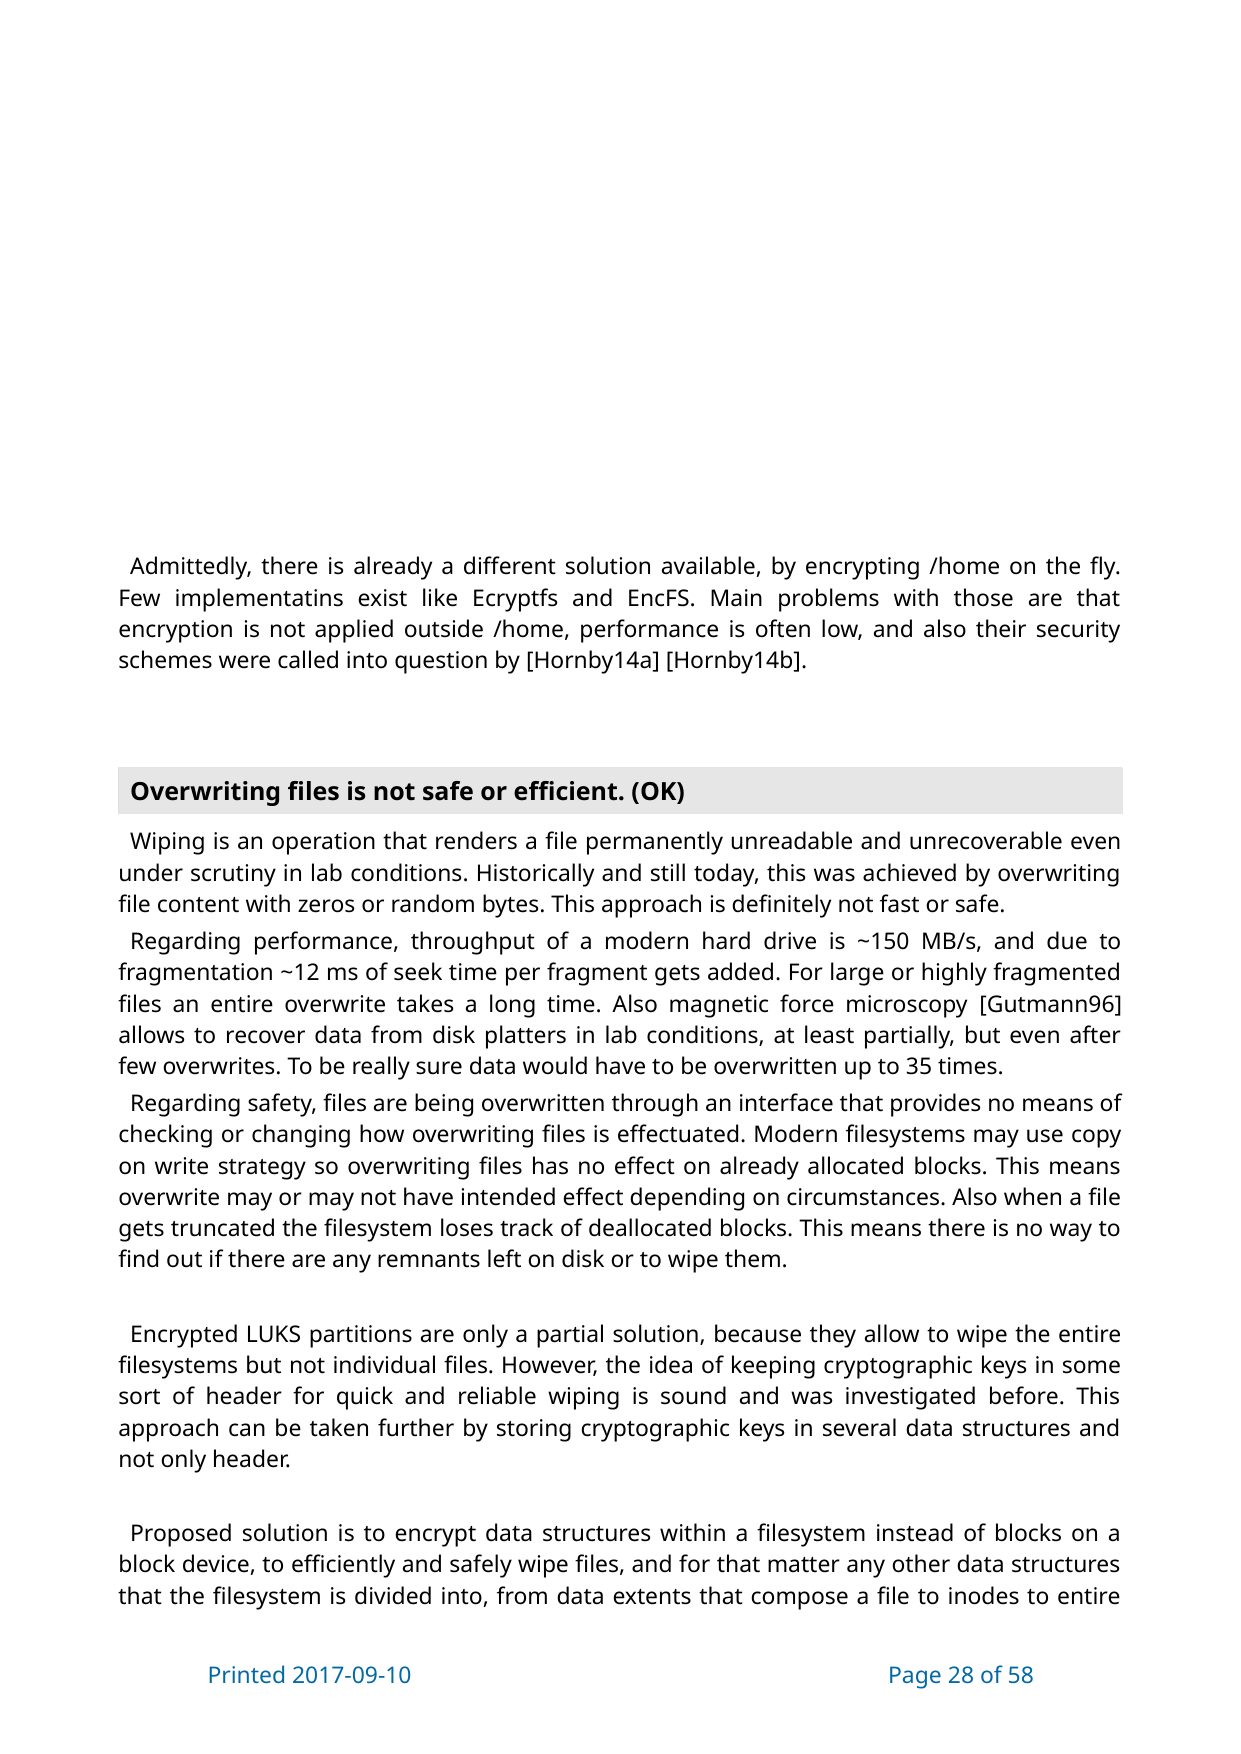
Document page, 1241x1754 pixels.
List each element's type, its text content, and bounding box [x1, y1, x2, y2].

text Regarding performance, throughput of a modern hard drive is ~150 MB/s, and due to fragmentation ~12 ms of seek time per fragment gets added. For large or highly fragmented files an entire overwrite takes a long time. Also magnetic force microscopy [Gutmann96] allows to recover data from disk platters in lab conditions, at least partially, but even after few overwrites. To be really sure data would have to be overwritten up to 35 times. [118, 925, 1122, 1081]
text Proposed solution is to encrypt data structures within a filesystem instead of blocks on a block device, to efficiently and safely wipe files, and for that matter any other data structures that the filesystem is divided into, from data extents that compose a file to inodes to entire [118, 1517, 1122, 1611]
text Admittedly, there is already a different solution available, by encrypting /home on the fly. Few implementatins exist like Ecryptfs and EncFS. Main problems with those are that encryption is not applied outside /home, performance is often low, and also their security schemes were called into question by [Hornby14a] [Hornby14b]. [118, 550, 1122, 675]
text Wiping is an operation that renders a file permanently unreadable and unrecoverable even under scrutiny in lab conditions. Historically and still today, this was achieved by overwriting file content with zeros or random bytes. This approach is definitely not fast or safe. [118, 825, 1122, 919]
text Encrypted LUKS partitions are only a partial solution, because they allow to wipe the entire filesystems but not individual files. However, the idea of keeping cryptographic keys in some sort of header for quick and reliable wiping is sound and was investigated before. This approach can be taken further by storing cryptographic keys in several data structures and not only header. [118, 1318, 1122, 1474]
text Regarding safety, files are being overwritten through an interface that provides no means of checking or changing how overwriting files is effectuated. Modern filesystems may use copy on write strategy so overwriting files has no effect on already allocated blocks. This means overwrite may or may not have intended effect depending on circumstances. Also when a file gets truncated the filesystem loses track of deallocated blocks. This means there is no way to find out if there are any remnants left on disk or to wipe them. [118, 1087, 1122, 1275]
subtitle Overwriting files is not safe or efficient. (OK) [119, 769, 1122, 813]
